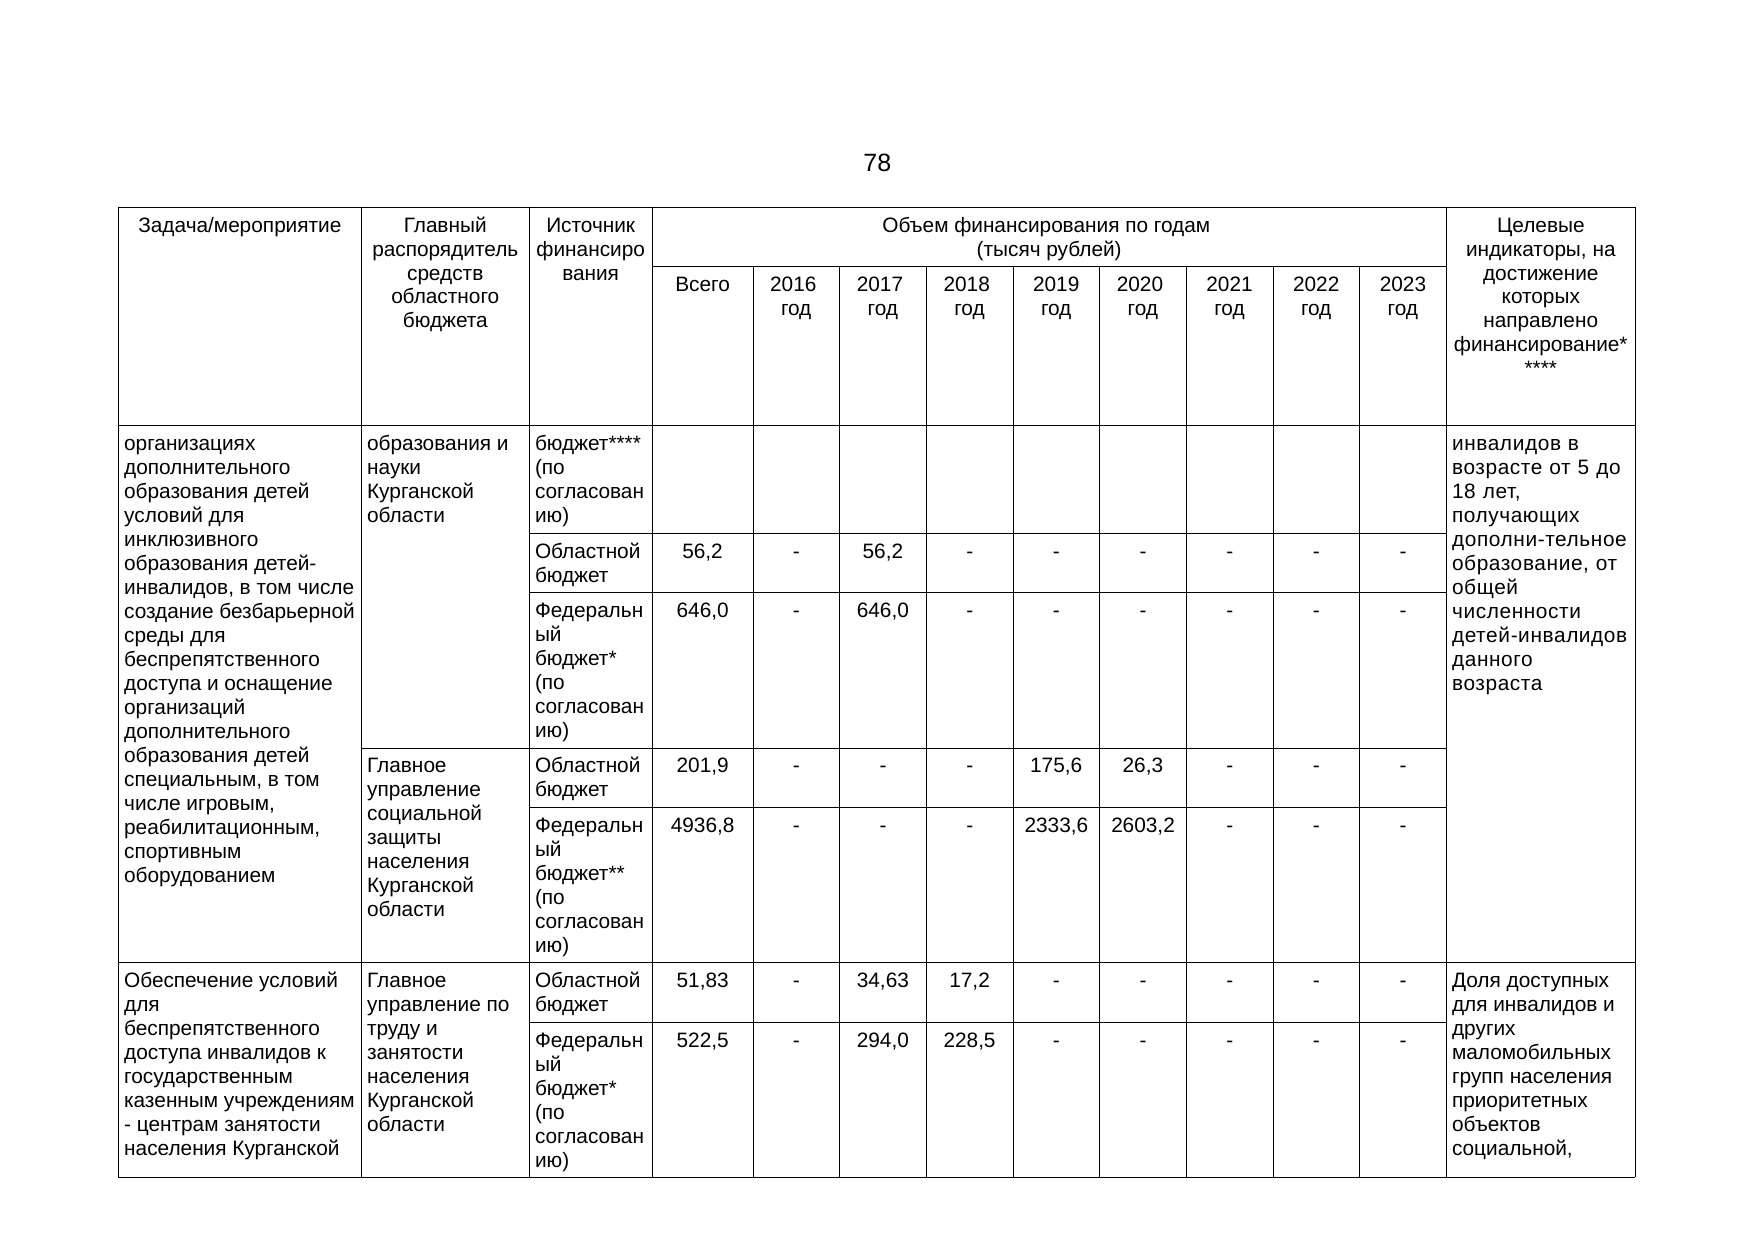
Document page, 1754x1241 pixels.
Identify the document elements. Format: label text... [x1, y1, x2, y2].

table_cell Областной бюджет [530, 534, 652, 592]
table_header Целевые индикаторы, на достижение которых направлено финансирование***** [1447, 208, 1635, 425]
table_cell - [1100, 426, 1186, 533]
table_cell - [840, 749, 926, 807]
table_cell 175,6 [1014, 749, 1099, 807]
table_cell 2021 год [1187, 267, 1273, 425]
table_cell 201,9 [653, 749, 753, 807]
table_header Объем финансирования по годам (тысяч рублей) [653, 208, 1446, 266]
table_cell - [927, 808, 1013, 962]
table_header Источник финансирования [530, 208, 652, 425]
table_cell - [1187, 426, 1273, 533]
table_cell 56,2 [653, 534, 753, 592]
table_cell - [1100, 534, 1186, 592]
table_cell - [927, 426, 1013, 533]
table_cell 2017 год [840, 267, 926, 425]
table_cell - [1360, 534, 1446, 592]
table_cell - [1100, 963, 1186, 1022]
table_cell Федеральный бюджет* (по согласованию) [530, 593, 652, 747]
table_cell Обеспечение условий для беспрепятственного доступа инвалидов к государственным казенным учреждениям - центрам занятости населения Курганской [119, 963, 361, 1177]
table_cell - [1014, 534, 1099, 592]
table_cell 2603,2 [1100, 808, 1186, 962]
table_cell 2018 год [927, 267, 1013, 425]
table_cell - [1360, 593, 1446, 747]
table_cell - [1360, 426, 1446, 533]
table_cell 26,3 [1100, 749, 1186, 807]
table_cell - [754, 426, 839, 533]
table_cell - [1360, 808, 1446, 962]
table_cell организациях дополнительного образования детей условий для инклюзивного образования детей-инвалидов, в том числе создание безбарьерной среды для беспрепятственного доступа и оснащение организаций дополнительного образования детей специальным, в том числе игровым, реабилитационным, спортивным оборудованием [119, 426, 361, 962]
table_cell - [1014, 963, 1099, 1022]
table_cell - [754, 749, 839, 807]
table_cell - [1014, 593, 1099, 747]
table_cell - [1100, 1023, 1186, 1177]
table_cell 2333,6 [1014, 808, 1099, 962]
table_cell 56,2 [840, 534, 926, 592]
table_cell 2019 год [1014, 267, 1099, 425]
table_cell - [1274, 426, 1359, 533]
table_cell - [754, 963, 839, 1022]
table_cell 17,2 [927, 963, 1013, 1022]
table_cell - [1187, 808, 1273, 962]
table_cell 2016 год [754, 267, 839, 425]
table_cell - [754, 808, 839, 962]
table_cell - [754, 1023, 839, 1177]
table_cell Федеральный бюджет* (по согласованию) [530, 1023, 652, 1177]
table_cell 294,0 [840, 1023, 926, 1177]
table_cell 34,63 [840, 963, 926, 1022]
table_cell - [1274, 593, 1359, 747]
table_cell - [1187, 963, 1273, 1022]
table_cell 51,83 [653, 963, 753, 1022]
table_cell - [927, 534, 1013, 592]
table_header Задача/мероприятие [119, 208, 361, 425]
table_cell 646,0 [840, 593, 926, 747]
table_cell Областной бюджет [530, 963, 652, 1022]
table_cell - [1274, 1023, 1359, 1177]
table_cell - [1187, 534, 1273, 592]
table_cell [840, 426, 926, 533]
table_cell Главное управление социальной защиты населения Курганской области [362, 749, 529, 962]
table_cell инвалидов в возрасте от 5 до 18 лет, получающих дополни-тельное образование, от общей численности детей-инвалидов данного возраста [1447, 426, 1635, 962]
table_cell - [1274, 534, 1359, 592]
table_cell - [754, 593, 839, 747]
table_cell 228,5 [927, 1023, 1013, 1177]
table_cell - [1100, 593, 1186, 747]
table_cell - [1274, 963, 1359, 1022]
table_cell 522,5 [653, 1023, 753, 1177]
table_cell - [1360, 963, 1446, 1022]
table_cell - [1360, 749, 1446, 807]
table_cell - [927, 593, 1013, 747]
table_cell - [1187, 593, 1273, 747]
table_cell - [1187, 1023, 1273, 1177]
table_cell - [1187, 749, 1273, 807]
table_cell - [1014, 1023, 1099, 1177]
table_cell - [754, 534, 839, 592]
table_cell [653, 426, 753, 533]
table_cell - [1274, 749, 1359, 807]
table_cell 646,0 [653, 593, 753, 747]
table_cell - [927, 749, 1013, 807]
table_cell Федеральный бюджет** (по согласованию) [530, 808, 652, 962]
table_cell - [1014, 426, 1099, 533]
table_cell 2023 год [1360, 267, 1446, 425]
table_cell 2022 год [1274, 267, 1359, 425]
table_cell Доля доступных для инвалидов и других маломобильных групп населения приоритетных объектов социальной, [1447, 963, 1635, 1177]
table_cell бюджет**** (по согласованию) [530, 426, 652, 533]
table_cell Областной бюджет [530, 749, 652, 807]
table_cell - [1360, 1023, 1446, 1177]
table_cell образования и науки Курганской области [362, 426, 529, 747]
table_cell 2020 год [1100, 267, 1186, 425]
table_cell 4936,8 [653, 808, 753, 962]
table_cell Всего [653, 267, 753, 425]
table_cell - [840, 808, 926, 962]
table_header Главный распорядитель средств областного бюджета [362, 208, 529, 425]
table_cell - [1274, 808, 1359, 962]
table_cell Главное управление по труду и занятости населения Курганской области [362, 963, 529, 1177]
